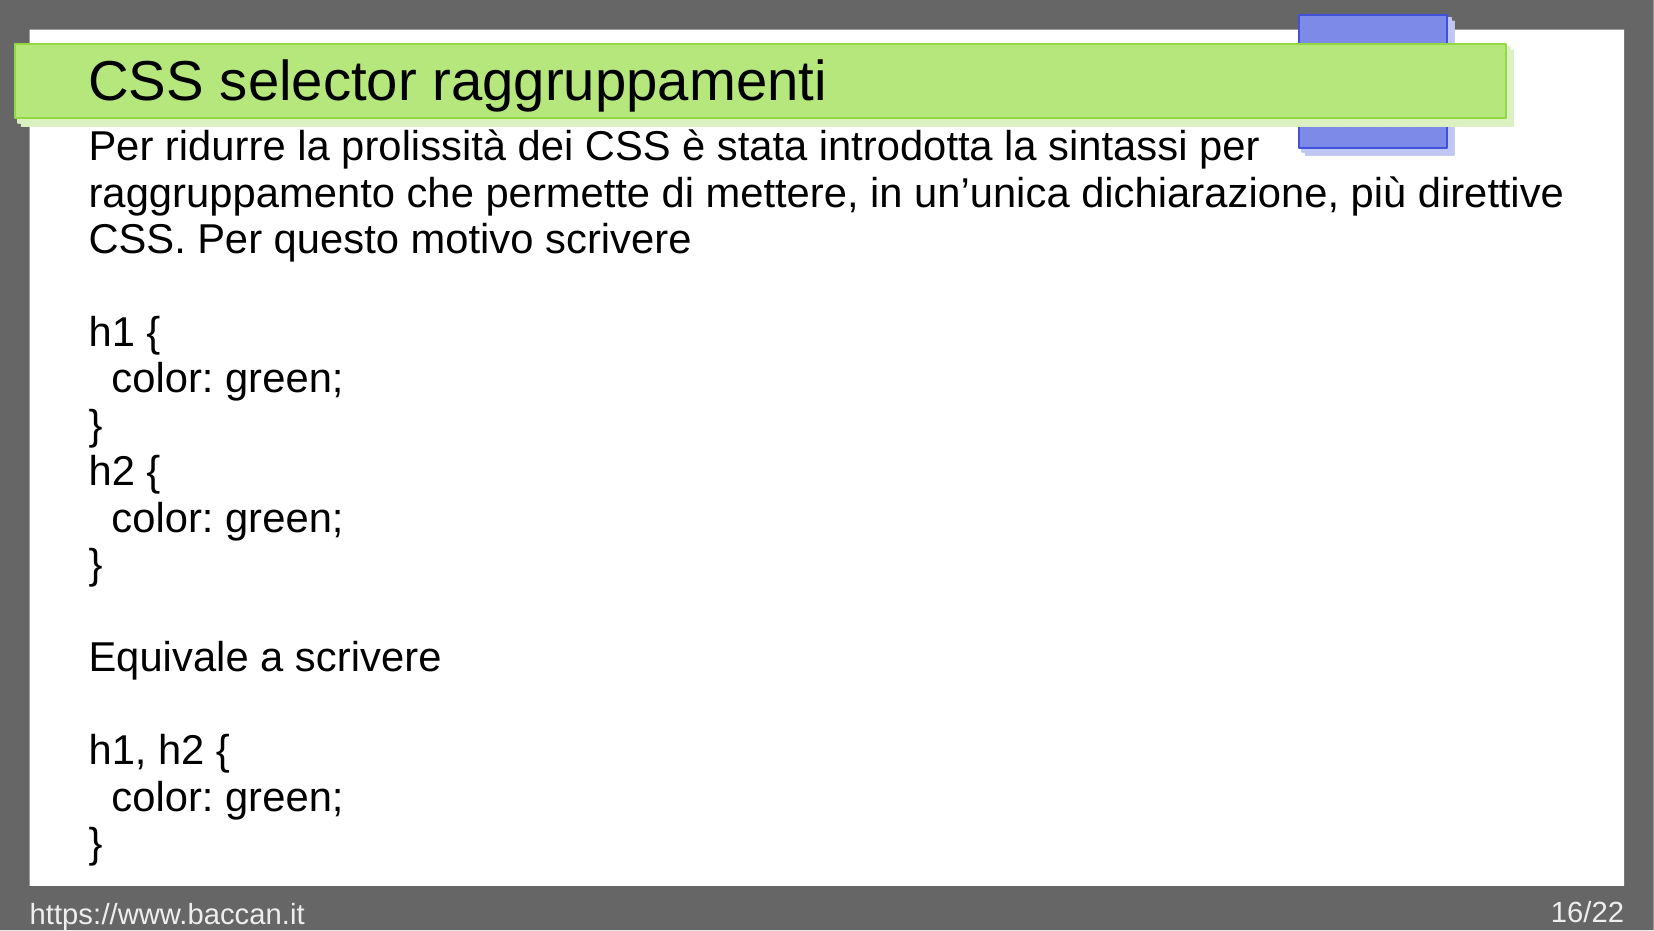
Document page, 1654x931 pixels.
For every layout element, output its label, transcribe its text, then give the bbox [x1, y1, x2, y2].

text_box Per ridurre la prolissità dei CSS è stata introdotta la sintassi per raggruppamento che permette di mettere, in un’unica dichiarazione, più direttive CSS. Per questo motivo scrivere h1 { color: green; } h2 { color: green; } Equivale a scrivere h1, h2 { color: green; } [88, 122, 1565, 867]
title CSS selector raggruppamenti [88, 44, 1506, 119]
